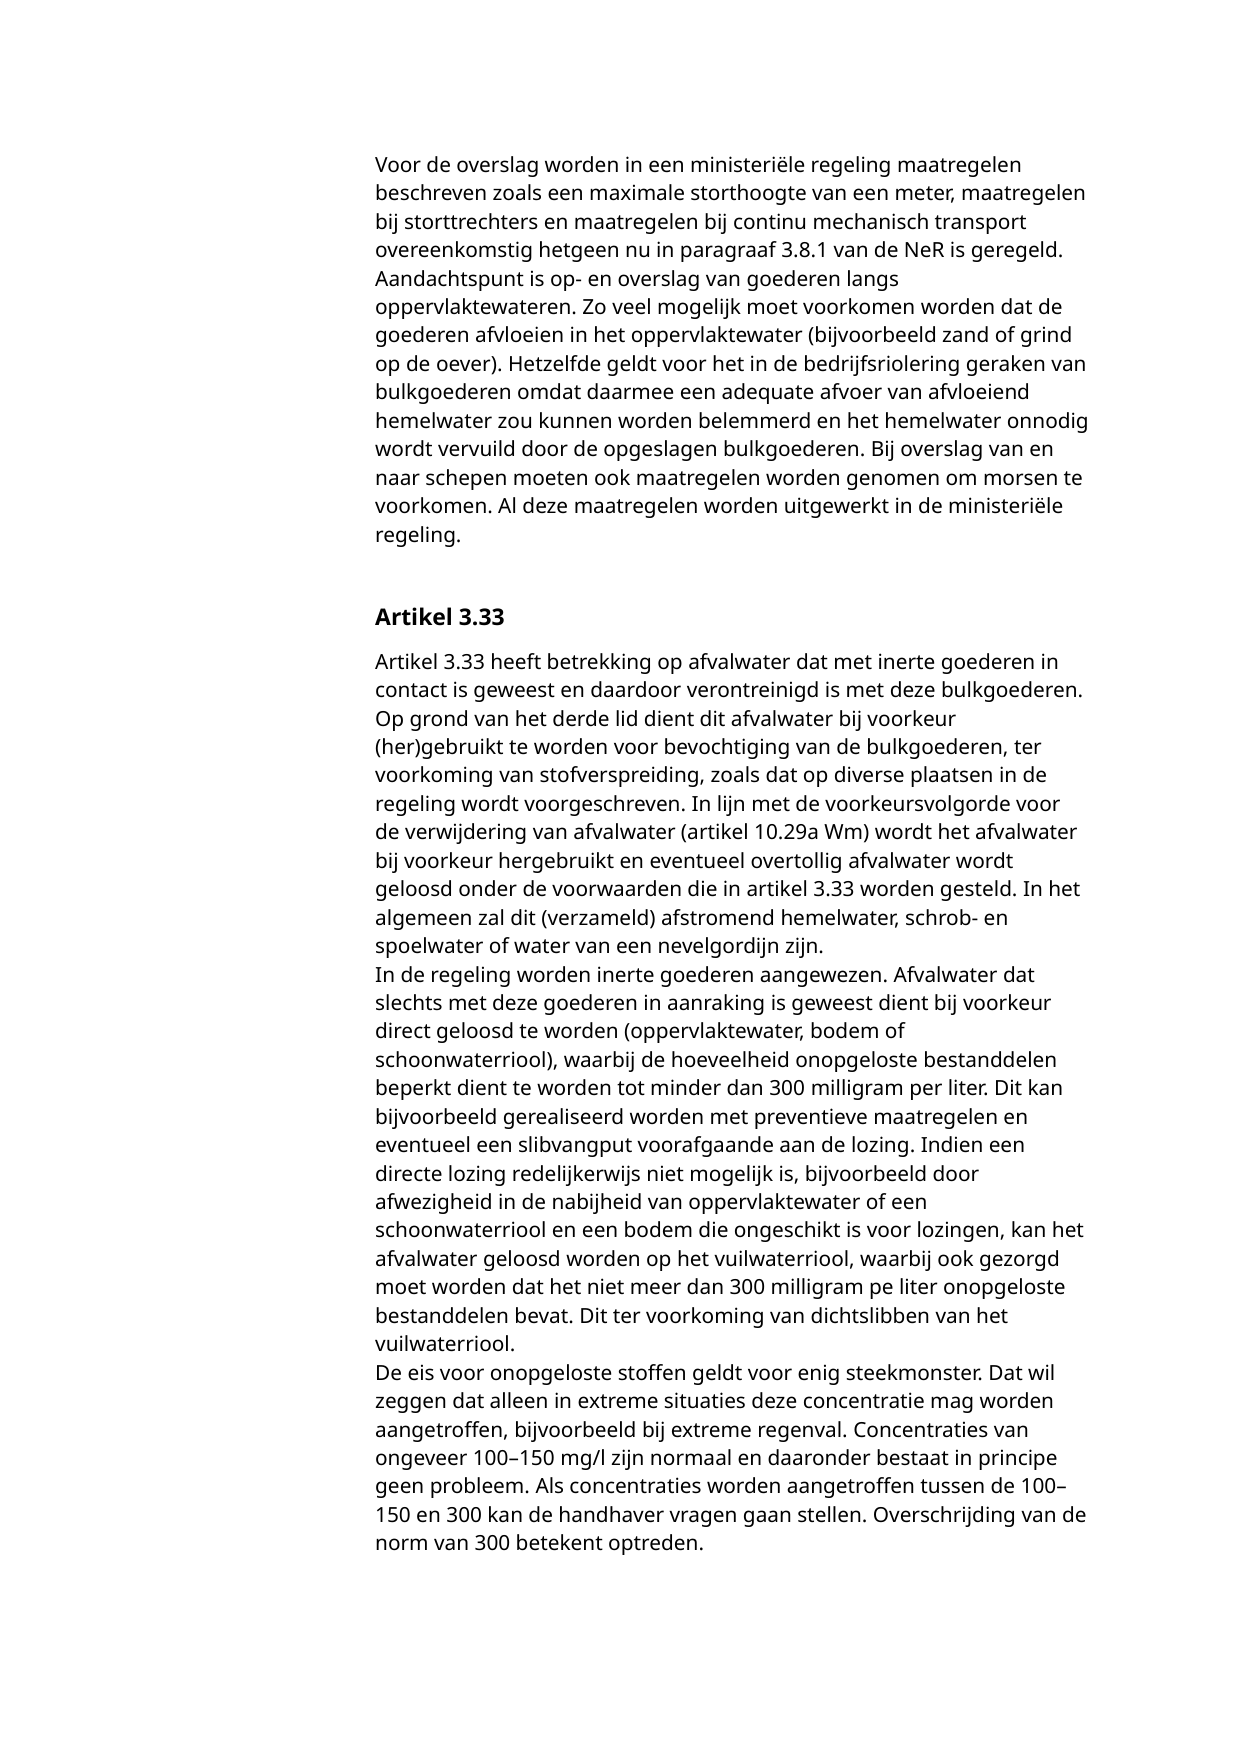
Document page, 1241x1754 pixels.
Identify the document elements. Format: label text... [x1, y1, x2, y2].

text Artikel 3.33 heeft betrekking op afvalwater dat met inerte goederen in contact is geweest en daardoor verontreinigd is met deze bulkgoederen. Op grond van het derde lid dient dit afvalwater bij voorkeur (her)gebruikt te worden voor bevochtiging van de bulkgoederen, ter voorkoming van stofverspreiding, zoals dat op diverse plaatsen in de regeling wordt voorgeschreven. In lijn met de voorkeursvolgorde voor de verwijdering van afvalwater (artikel 10.29a Wm) wordt het afvalwater bij voorkeur hergebruikt en eventueel overtollig afvalwater wordt geloosd onder de voorwaarden die in artikel 3.33 worden gesteld. In het algemeen zal dit (verzameld) afstromend hemelwater, schrob- en spoelwater of water van een nevelgordijn zijn. [375, 647, 1090, 960]
text De eis voor onopgeloste stoffen geldt voor enig steekmonster. Dat wil zeggen dat alleen in extreme situaties deze concentratie mag worden aangetroffen, bijvoorbeeld bij extreme regenval. Concentraties van ongeveer 100–150 mg/l zijn normaal en daaronder bestaat in principe geen probleem. Als concentraties worden aangetroffen tussen de 100–150 en 300 kan de handhaver vragen gaan stellen. Overschrijding van de norm van 300 betekent optreden. [375, 1358, 1090, 1557]
subtitle Artikel 3.33 [375, 601, 1090, 632]
text In de regeling worden inerte goederen aangewezen. Afvalwater dat slechts met deze goederen in aanraking is geweest dient bij voorkeur direct geloosd te worden (oppervlaktewater, bodem of schoonwaterriool), waarbij de hoeveelheid onopgeloste bestanddelen beperkt dient te worden tot minder dan 300 milligram per liter. Dit kan bijvoorbeeld gerealiseerd worden met preventieve maatregelen en eventueel een slibvangput voorafgaande aan de lozing. Indien een directe lozing redelijkerwijs niet mogelijk is, bijvoorbeeld door afwezigheid in de nabijheid van oppervlaktewater of een schoonwaterriool en een bodem die ongeschikt is voor lozingen, kan het afvalwater geloosd worden op het vuilwaterriool, waarbij ook gezorgd moet worden dat het niet meer dan 300 milligram pe liter onopgeloste bestanddelen bevat. Dit ter voorkoming van dichtslibben van het vuilwaterriool. [375, 960, 1090, 1358]
text Voor de overslag worden in een ministeriële regeling maatregelen beschreven zoals een maximale storthoogte van een meter, maatregelen bij storttrechters en maatregelen bij continu mechanisch transport overeenkomstig hetgeen nu in paragraaf 3.8.1 van de NeR is geregeld. [375, 150, 1090, 264]
text Aandachtspunt is op- en overslag van goederen langs oppervlaktewateren. Zo veel mogelijk moet voorkomen worden dat de goederen afvloeien in het oppervlaktewater (bijvoorbeeld zand of grind op de oever). Hetzelfde geldt voor het in de bedrijfsriolering geraken van bulkgoederen omdat daarmee een adequate afvoer van afvloeiend hemelwater zou kunnen worden belemmerd en het hemelwater onnodig wordt vervuild door de opgeslagen bulkgoederen. Bij overslag van en naar schepen moeten ook maatregelen worden genomen om morsen te voorkomen. Al deze maatregelen worden uitgewerkt in de ministeriële regeling. [375, 264, 1090, 548]
